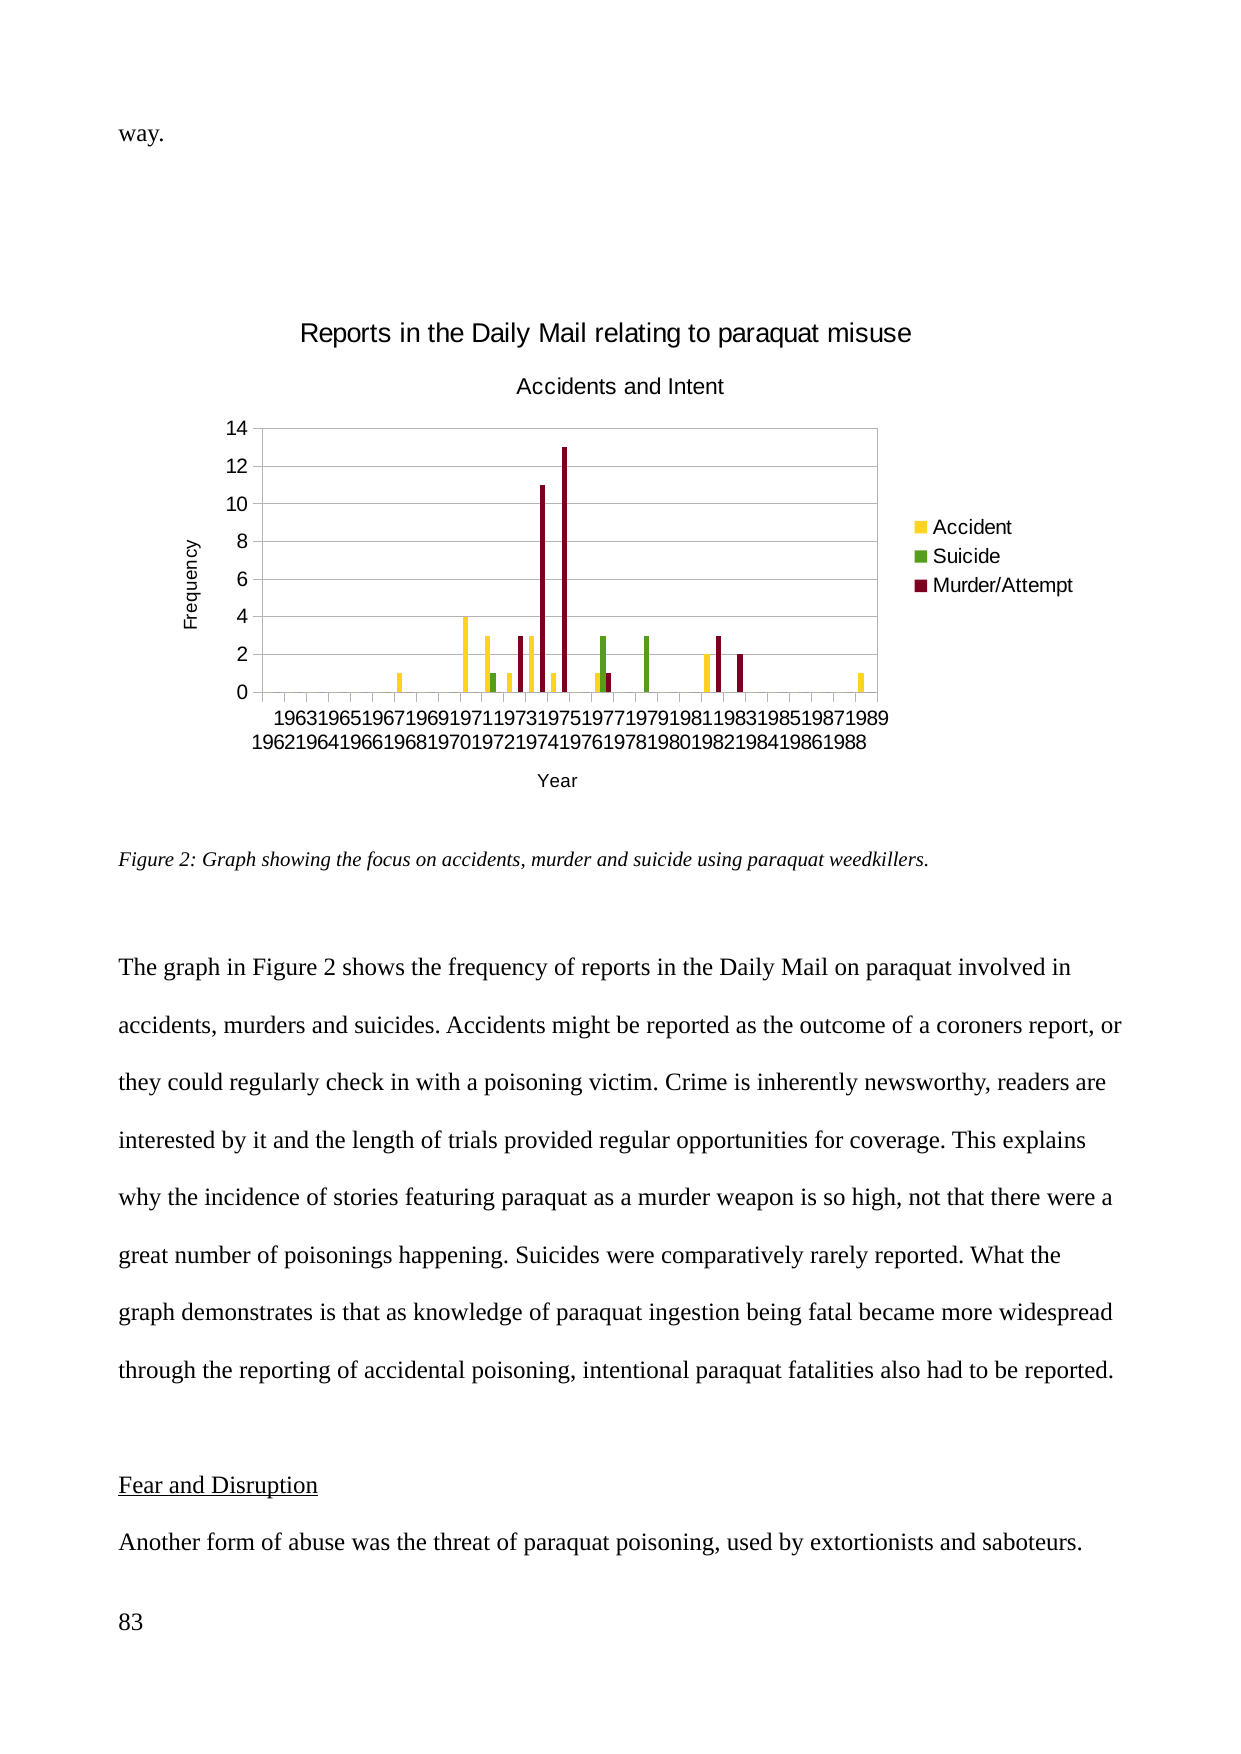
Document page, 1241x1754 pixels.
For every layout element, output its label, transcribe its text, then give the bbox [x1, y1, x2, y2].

text The graph in Figure 2 shows the frequency of reports in the Daily Mail on paraquat involved in accidents, murders and suicides. Accidents might be reported as the outcome of a coroners report, or they could regularly check in with a poisoning victim. Crime is inherently newsworthy, readers are interested by it and the length of trials provided regular opportunities for coverage. This explains why the incidence of stories featuring paraquat as a murder weapon is so high, not that there were a great number of poisonings happening. Suicides were comparatively rarely reported. What the graph demonstrates is that as knowledge of paraquat ingestion being fatal became more widespread through the reporting of accidental poisoning, intentional paraquat fatalities also had to be reported. [118, 952, 1122, 1383]
text Another form of abuse was the threat of paraquat poisoning, used by extortionists and saboteurs. [118, 1527, 1122, 1556]
text Fear and Disruption [118, 1470, 1122, 1498]
text Figure 2: Graph showing the focus on accidents, murder and suicide using paraquat weedkillers. [118, 291, 1122, 871]
text way. [118, 118, 1122, 147]
